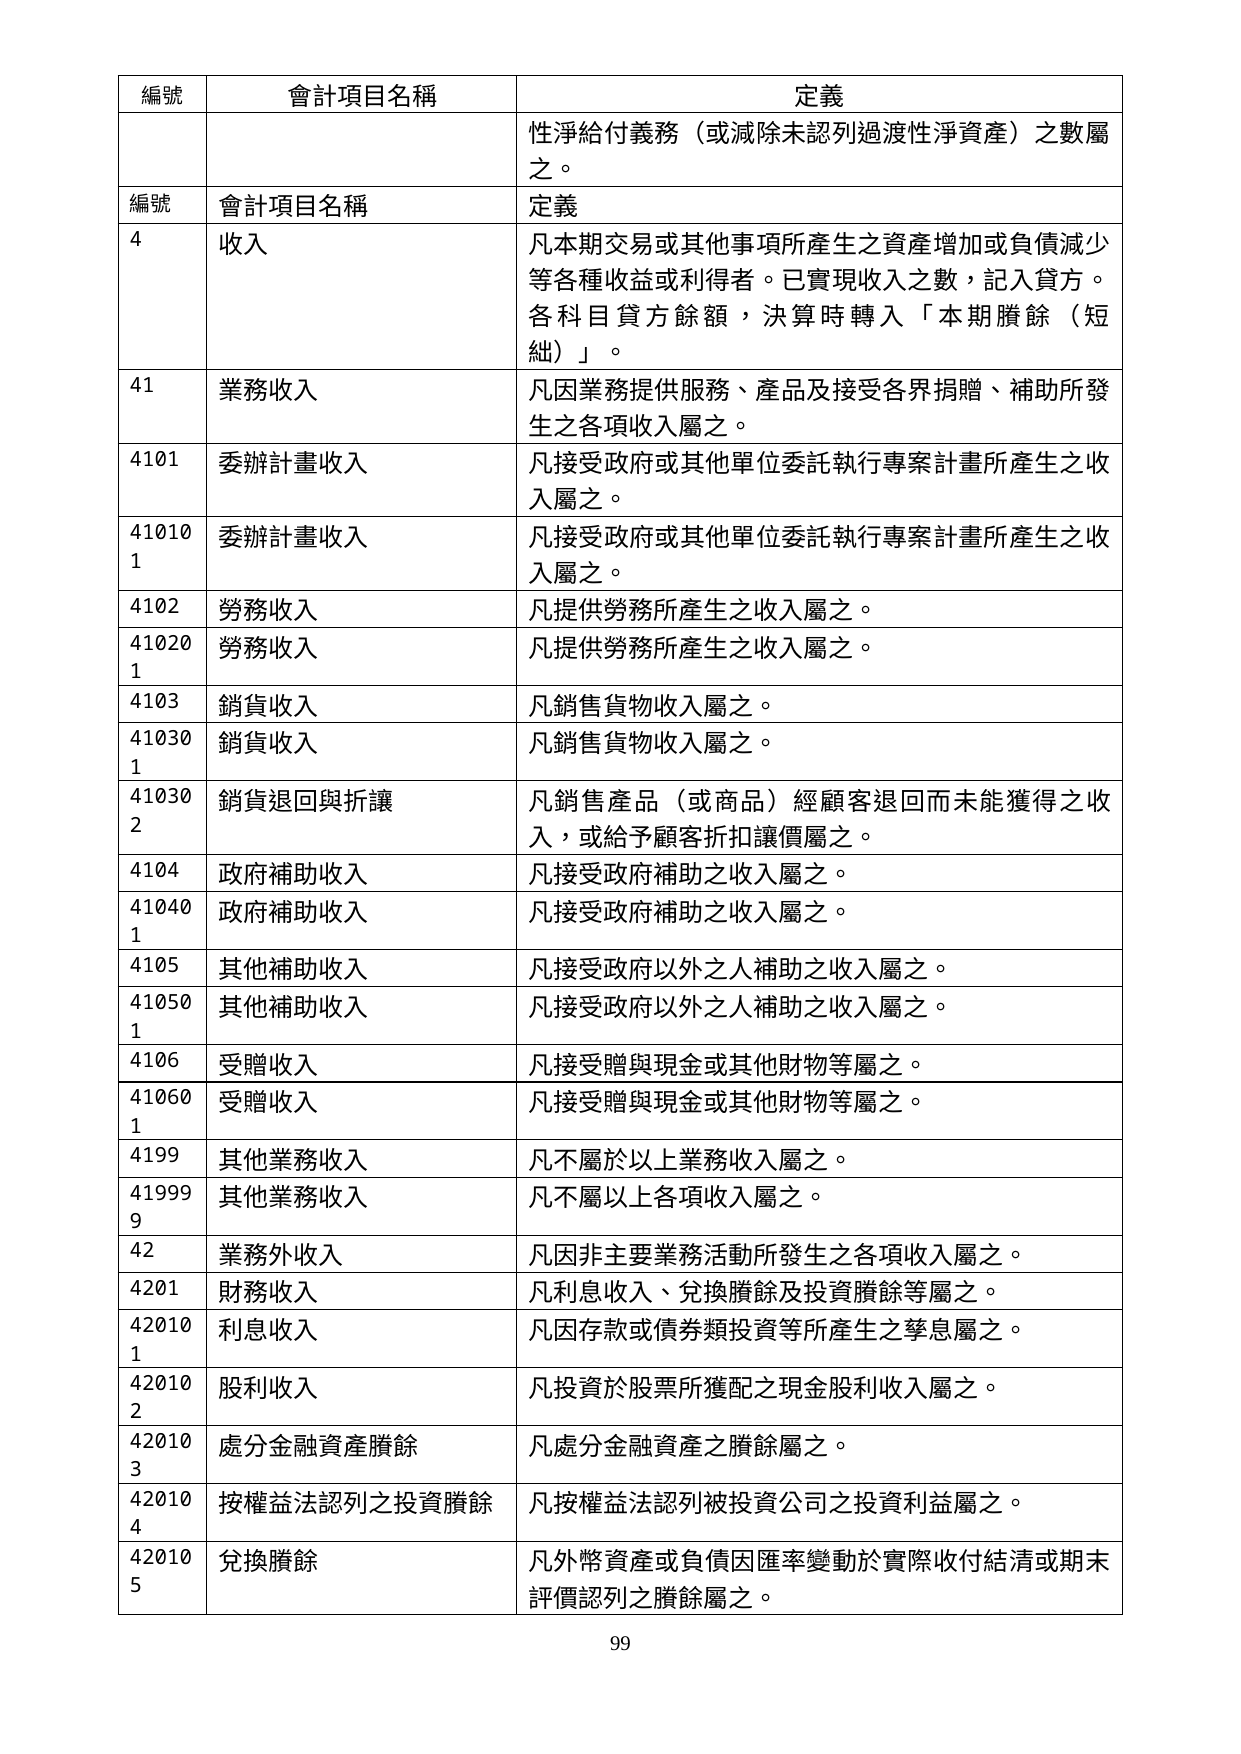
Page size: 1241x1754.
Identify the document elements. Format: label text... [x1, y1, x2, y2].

table_cell 4102 [119, 591, 206, 627]
table_cell 凡投資於股票所獲配之現金股利收入屬之。 [517, 1368, 1122, 1425]
table_cell [119, 113, 206, 186]
table_cell 凡接受政府補助之收入屬之。 [517, 892, 1122, 949]
table_cell 419999 [119, 1178, 206, 1234]
table_cell 凡不屬以上各項收入屬之。 [517, 1178, 1122, 1234]
table_cell 凡不屬於以上業務收入屬之。 [517, 1140, 1122, 1177]
table_cell 4199 [119, 1140, 206, 1177]
table_header 編號 [119, 76, 206, 112]
table_cell 410101 [119, 517, 206, 590]
table_cell 編號 [119, 187, 206, 223]
table_cell 性淨給付義務（或減除未認列過渡性淨資產）之數屬之。 [517, 113, 1122, 186]
table_cell 凡銷售貨物收入屬之。 [517, 686, 1122, 722]
table_cell 4104 [119, 855, 206, 891]
table_cell 政府補助收入 [207, 855, 516, 891]
table_header 會計項目名稱 [207, 76, 516, 112]
table_cell 凡處分金融資產之賸餘屬之。 [517, 1426, 1122, 1483]
table_cell 銷貨收入 [207, 686, 516, 722]
table_cell 凡本期交易或其他事項所產生之資產增加或負債減少等各種收益或利得者。已實現收入之數，記入貸方。各科目貸方餘額，決算時轉入「本期賸餘（短絀）」。 [517, 224, 1122, 369]
table_cell 凡銷售產品（或商品）經顧客退回而未能獲得之收入，或給予顧客折扣讓價屬之。 [517, 781, 1122, 854]
table_cell 410301 [119, 723, 206, 780]
table_cell 凡因存款或債券類投資等所產生之孳息屬之。 [517, 1310, 1122, 1367]
table_cell 利息收入 [207, 1310, 516, 1367]
table_cell 41 [119, 370, 206, 443]
table_cell 業務收入 [207, 370, 516, 443]
table_cell 410501 [119, 987, 206, 1044]
table_cell 凡銷售貨物收入屬之。 [517, 723, 1122, 780]
table_cell 其他業務收入 [207, 1140, 516, 1177]
table_cell 420105 [119, 1542, 206, 1614]
table_cell 420104 [119, 1484, 206, 1541]
table_cell 凡接受政府以外之人補助之收入屬之。 [517, 950, 1122, 986]
table_cell 其他業務收入 [207, 1178, 516, 1234]
table_cell 420101 [119, 1310, 206, 1367]
table_cell 股利收入 [207, 1368, 516, 1425]
table_cell 銷貨退回與折讓 [207, 781, 516, 854]
table_cell 委辦計畫收入 [207, 517, 516, 590]
table_cell 財務收入 [207, 1273, 516, 1309]
table_cell 420103 [119, 1426, 206, 1483]
table_cell 凡因非主要業務活動所發生之各項收入屬之。 [517, 1236, 1122, 1272]
table_cell 受贈收入 [207, 1083, 516, 1139]
table_cell 410302 [119, 781, 206, 854]
table_cell 凡接受政府或其他單位委託執行專案計畫所產生之收入屬之。 [517, 444, 1122, 516]
table_cell 410201 [119, 628, 206, 685]
table_cell 凡接受贈與現金或其他財物等屬之。 [517, 1083, 1122, 1139]
table_cell 其他補助收入 [207, 987, 516, 1044]
table_cell 兌換賸餘 [207, 1542, 516, 1614]
table_cell 受贈收入 [207, 1045, 516, 1081]
table_cell 按權益法認列之投資賸餘 [207, 1484, 516, 1541]
table_cell 410401 [119, 892, 206, 949]
table_cell 凡提供勞務所產生之收入屬之。 [517, 591, 1122, 627]
table_cell 凡因業務提供服務、產品及接受各界捐贈、補助所發生之各項收入屬之。 [517, 370, 1122, 443]
table_cell 4106 [119, 1045, 206, 1081]
table_cell 凡按權益法認列被投資公司之投資利益屬之。 [517, 1484, 1122, 1541]
table_cell 凡接受政府補助之收入屬之。 [517, 855, 1122, 891]
table_cell 業務外收入 [207, 1236, 516, 1272]
table_cell 420102 [119, 1368, 206, 1425]
table_cell 凡接受政府以外之人補助之收入屬之。 [517, 987, 1122, 1044]
table_cell 勞務收入 [207, 628, 516, 685]
table_cell 4 [119, 224, 206, 369]
table_cell 凡接受贈與現金或其他財物等屬之。 [517, 1045, 1122, 1081]
table_cell 委辦計畫收入 [207, 444, 516, 516]
table_cell 會計項目名稱 [207, 187, 516, 223]
table_cell 凡接受政府或其他單位委託執行專案計畫所產生之收入屬之。 [517, 517, 1122, 590]
table_cell 勞務收入 [207, 591, 516, 627]
table_cell 政府補助收入 [207, 892, 516, 949]
table_cell 定義 [517, 187, 1122, 223]
table_cell 凡外幣資產或負債因匯率變動於實際收付結清或期末評價認列之賸餘屬之。 [517, 1542, 1122, 1614]
table_cell 42 [119, 1236, 206, 1272]
table_cell 其他補助收入 [207, 950, 516, 986]
table_cell 4105 [119, 950, 206, 986]
table_cell 4101 [119, 444, 206, 516]
table_cell 410601 [119, 1083, 206, 1139]
table_cell [207, 113, 516, 186]
table_cell 4103 [119, 686, 206, 722]
table_header 定義 [517, 76, 1122, 112]
table_cell 4201 [119, 1273, 206, 1309]
table_cell 凡提供勞務所產生之收入屬之。 [517, 628, 1122, 685]
table_cell 凡利息收入、兌換賸餘及投資賸餘等屬之。 [517, 1273, 1122, 1309]
table_cell 處分金融資產賸餘 [207, 1426, 516, 1483]
table_cell 收入 [207, 224, 516, 369]
table_cell 銷貨收入 [207, 723, 516, 780]
